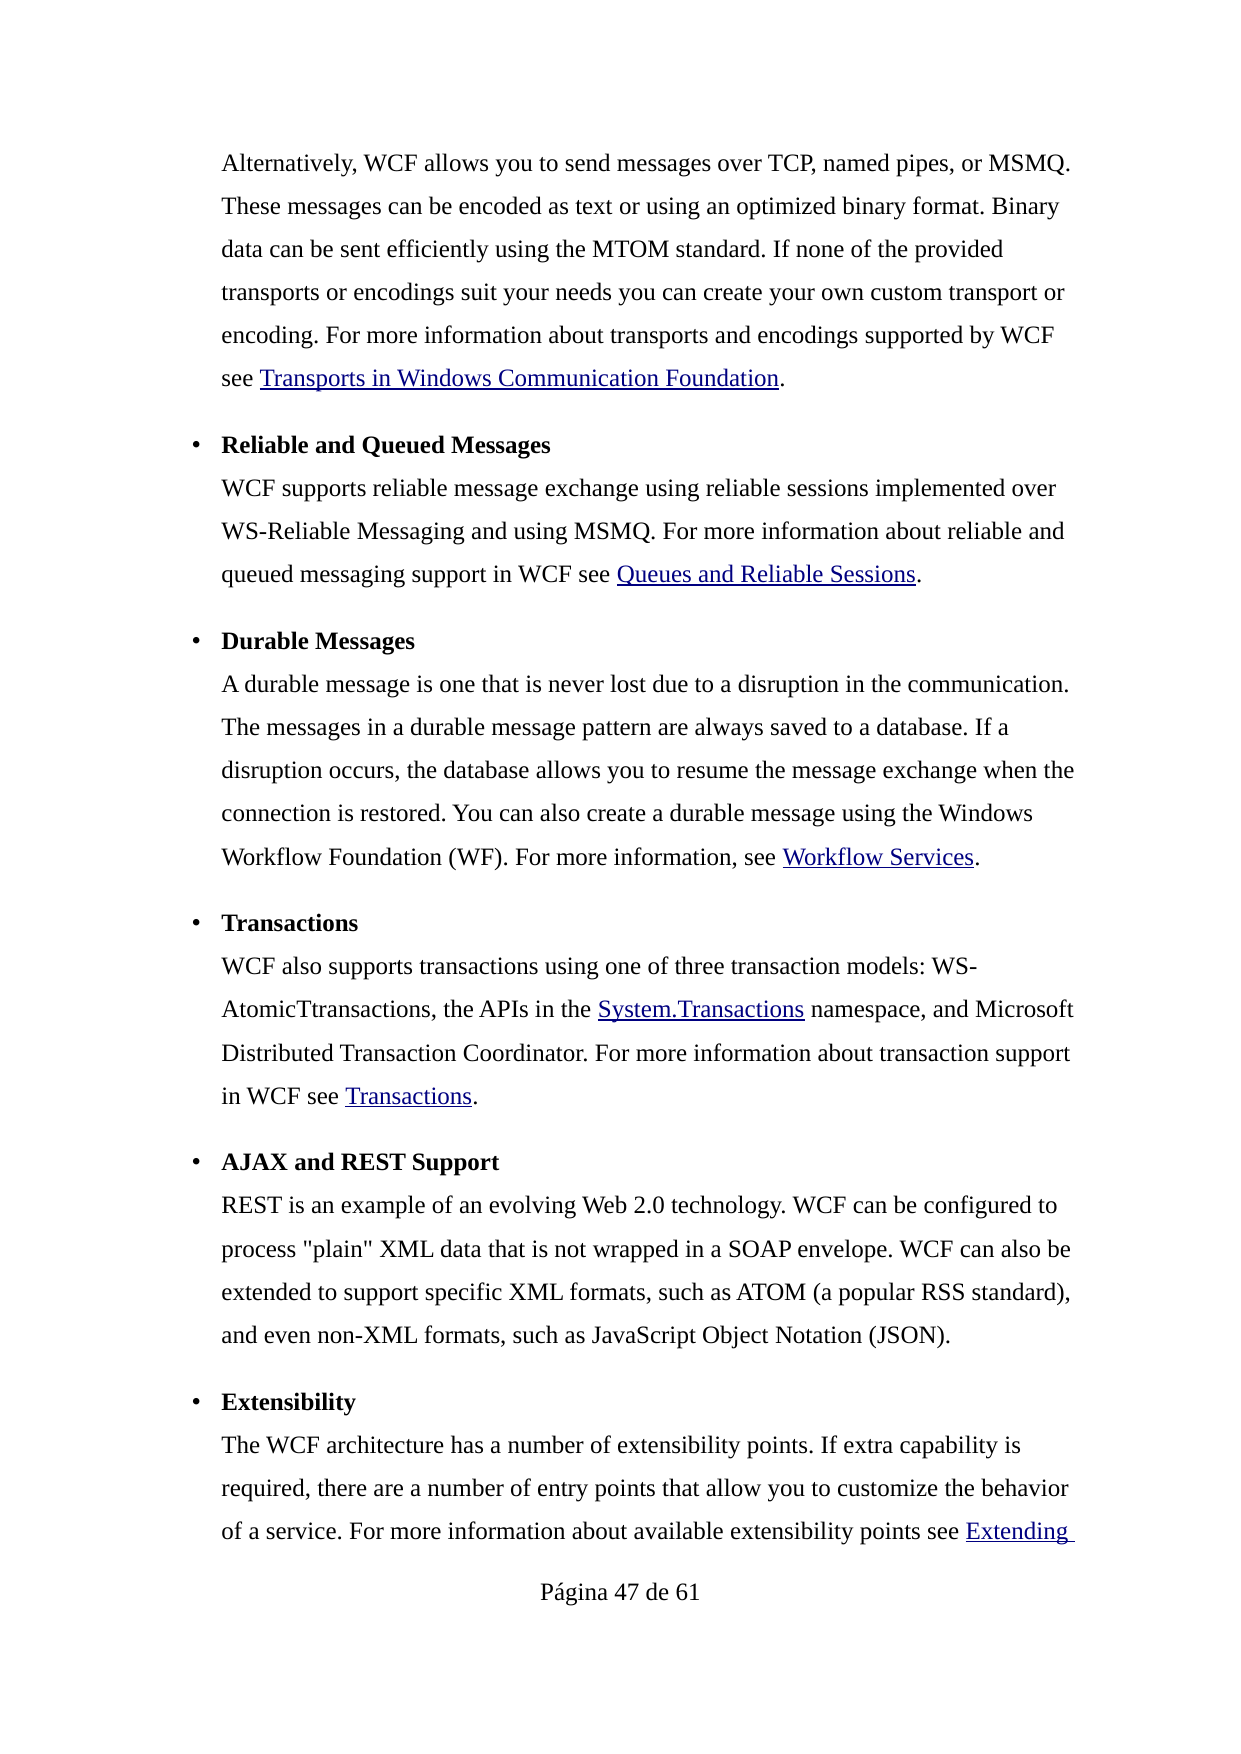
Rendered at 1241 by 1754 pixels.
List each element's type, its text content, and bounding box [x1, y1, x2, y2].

list Transactions WCF also supports transactions using one of three transaction models: WS-AtomicTtransactions, the APIs in the System.Transactions namespace, and Microsoft Distributed Transaction Coordinator. For more information about transaction support in WCF see Transactions. [192, 908, 1093, 1109]
list Reliable and Queued Messages WCF supports reliable message exchange using reliable sessions implemented over WS-Reliable Messaging and using MSMQ. For more information about reliable and queued messaging support in WCF see Queues and Reliable Sessions. [192, 430, 1093, 588]
list Extensibility The WCF architecture has a number of extensibility points. If extra capability is required, there are a number of entry points that allow you to customize the behavior of a service. For more information about available extensibility points see Extending [192, 1387, 1093, 1545]
list Alternatively, WCF allows you to send messages over TCP, named pipes, or MSMQ. These messages can be encoded as text or using an optimized binary format. Binary data can be sent efficiently using the MTOM standard. If none of the provided transports or encodings suit your needs you can create your own custom transport or encoding. For more information about transports and encodings supported by WCF see Transports in Windows Communication Foundation. [192, 148, 1093, 392]
list Durable Messages A durable message is one that is never lost due to a disruption in the communication. The messages in a durable message pattern are always saved to a database. If a disruption occurs, the database allows you to resume the message exchange when the connection is restored. You can also create a durable message using the Windows Workflow Foundation (WF). For more information, see Workflow Services. [192, 626, 1093, 870]
list AJAX and REST Support REST is an example of an evolving Web 2.0 technology. WCF can be configured to process "plain" XML data that is not wrapped in a SOAP envelope. WCF can also be extended to support specific XML formats, such as ATOM (a popular RSS standard), and even non-XML formats, such as JavaScript Object Notation (JSON). [192, 1147, 1093, 1349]
